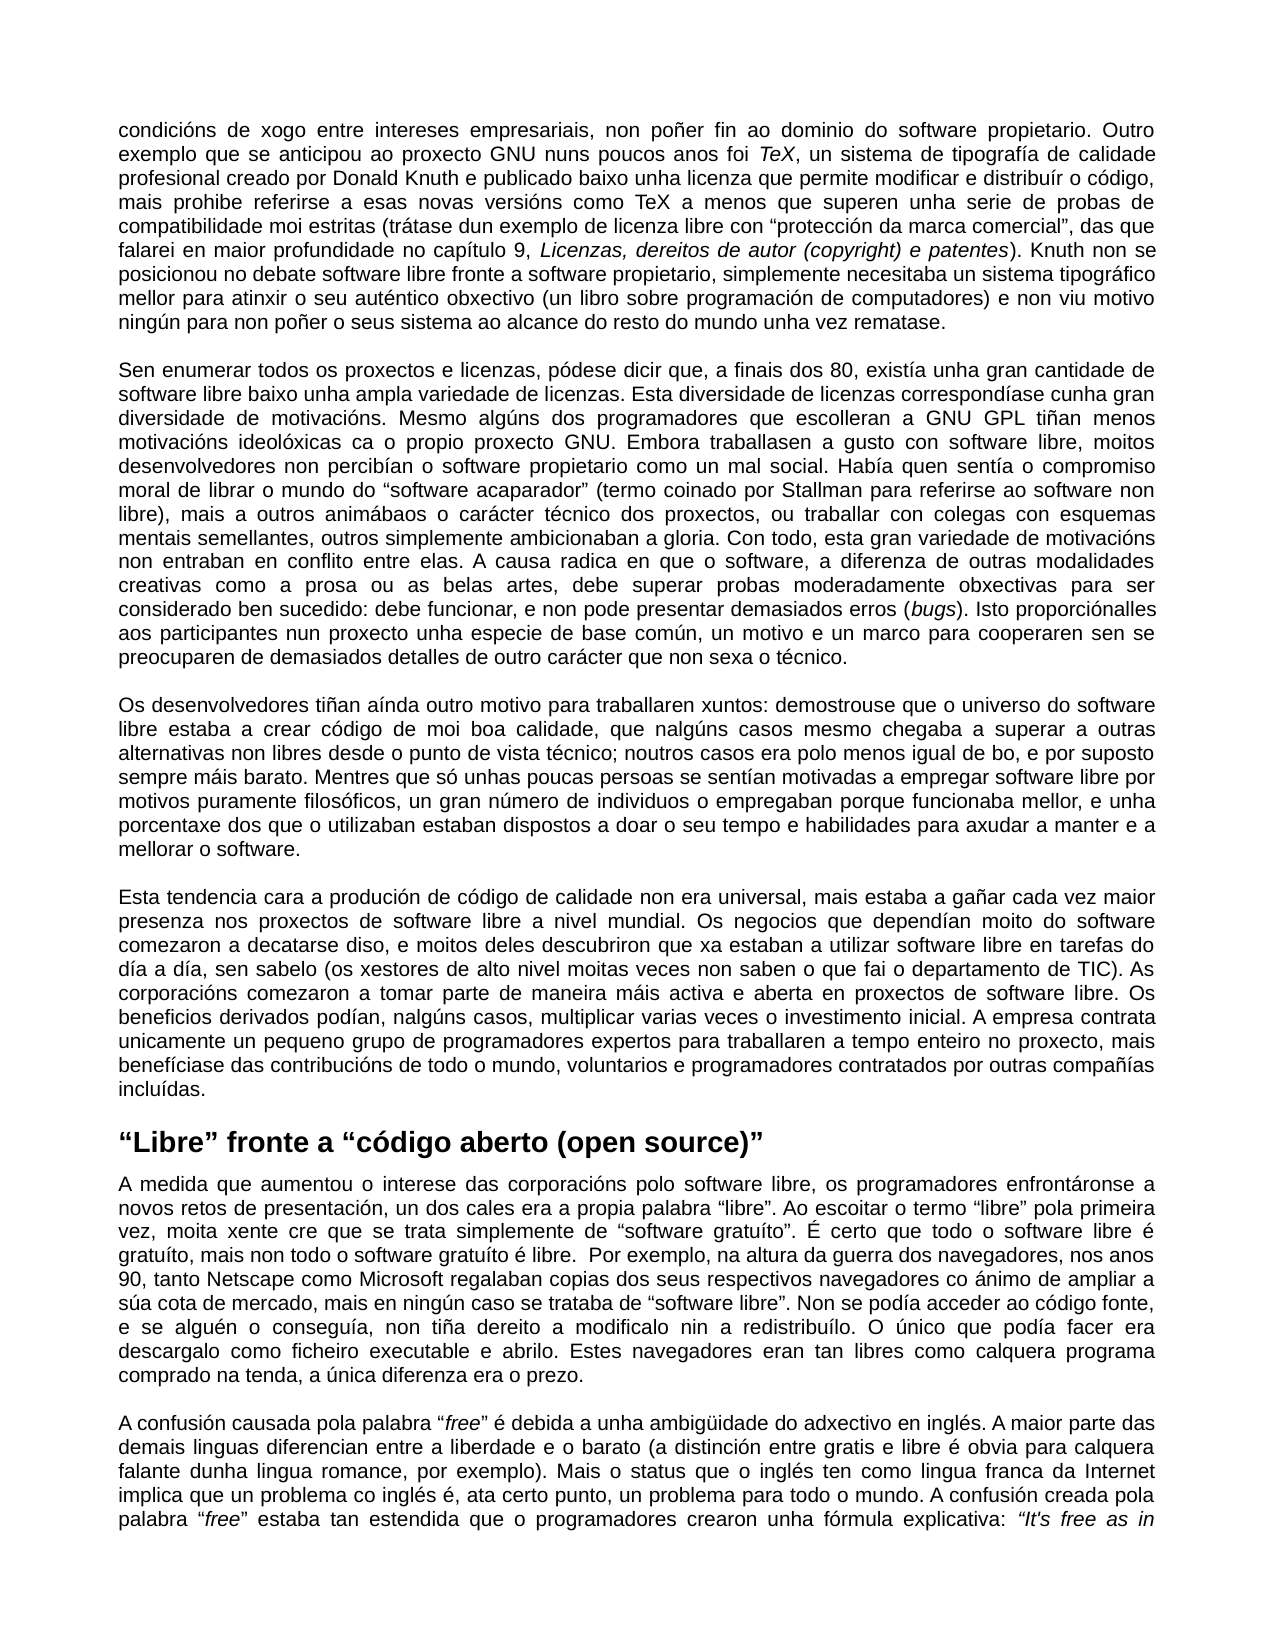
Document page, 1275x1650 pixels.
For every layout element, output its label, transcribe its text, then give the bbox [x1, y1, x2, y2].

text condicións de xogo entre intereses empresariais, non poñer fin ao dominio do software propietario. Outro exemplo que se anticipou ao proxecto GNU nuns poucos anos foi TeX, un sistema de tipografía de calidade profesional creado por Donald Knuth e publicado baixo unha licenza que permite modificar e distribuír o código, mais prohibe referirse a esas novas versións como TeX a menos que superen unha serie de probas de compatibilidade moi estritas (trátase dun exemplo de licenza libre con “protección da marca comercial”, das que falarei en maior profundidade no capítulo 9, Licenzas, dereitos de autor (copyright) e patentes). Knuth non se posicionou no debate software libre fronte a software propietario, simplemente necesitaba un sistema tipográfico mellor para atinxir o seu auténtico obxectivo (un libro sobre programación de computadores) e non viu motivo ningún para non poñer o seus sistema ao alcance do resto do mundo unha vez rematase. [118, 118, 1157, 334]
text Sen enumerar todos os proxectos e licenzas, pódese dicir que, a finais dos 80, existía unha gran cantidade de software libre baixo unha ampla variedade de licenzas. Esta diversidade de licenzas correspondíase cunha gran diversidade de motivacións. Mesmo algúns dos programadores que escolleran a GNU GPL tiñan menos motivacións ideolóxicas ca o propio proxecto GNU. Embora traballasen a gusto con software libre, moitos desenvolvedores non percibían o software propietario como un mal social. Había quen sentía o compromiso moral de librar o mundo do “software acaparador” (termo coinado por Stallman para referirse ao software non libre), mais a outros animábaos o carácter técnico dos proxectos, ou traballar con colegas con esquemas mentais semellantes, outros simplemente ambicionaban a gloria. Con todo, esta gran variedade de motivacións non entraban en conflito entre elas. A causa radica en que o software, a diferenza de outras modalidades creativas como a prosa ou as belas artes, debe superar probas moderadamente obxectivas para ser considerado ben sucedido: debe funcionar, e non pode presentar demasiados erros (bugs). Isto proporciónalles aos participantes nun proxecto unha especie de base común, un motivo e un marco para cooperaren sen se preocuparen de demasiados detalles de outro carácter que non sexa o técnico. [118, 358, 1157, 669]
text Os desenvolvedores tiñan aínda outro motivo para traballaren xuntos: demostrouse que o universo do software libre estaba a crear código de moi boa calidade, que nalgúns casos mesmo chegaba a superar a outras alternativas non libres desde o punto de vista técnico; noutros casos era polo menos igual de bo, e por suposto sempre máis barato. Mentres que só unhas poucas persoas se sentían motivadas a empregar software libre por motivos puramente filosóficos, un gran número de individuos o empregaban porque funcionaba mellor, e unha porcentaxe dos que o utilizaban estaban dispostos a doar o seu tempo e habilidades para axudar a manter e a mellorar o software. [118, 693, 1157, 861]
subtitle “Libre” fronte a “código aberto (open source)” [118, 1125, 1157, 1159]
text A confusión causada pola palabra “free” é debida a unha ambigüidade do adxectivo en inglés. A maior parte das demais linguas diferencian entre a liberdade e o barato (a distinción entre gratis e libre é obvia para calquera falante dunha lingua romance, por exemplo). Mais o status que o inglés ten como lingua franca da Internet implica que un problema co inglés é, ata certo punto, un problema para todo o mundo. A confusión creada pola palabra “free” estaba tan estendida que o programadores crearon unha fórmula explicativa: “It's free as in [118, 1411, 1157, 1531]
text A medida que aumentou o interese das corporacións polo software libre, os programadores enfrontáronse a novos retos de presentación, un dos cales era a propia palabra “libre”. Ao escoitar o termo “libre” pola primeira vez, moita xente cre que se trata simplemente de “software gratuíto”. É certo que todo o software libre é gratuíto, mais non todo o software gratuíto é libre. Por exemplo, na altura da guerra dos navegadores, nos anos 90, tanto Netscape como Microsoft regalaban copias dos seus respectivos navegadores co ánimo de ampliar a súa cota de mercado, mais en ningún caso se trataba de “software libre”. Non se podía acceder ao código fonte, e se alguén o conseguía, non tiña dereito a modificalo nin a redistribuílo. O único que podía facer era descargalo como ficheiro executable e abrilo. Estes navegadores eran tan libres como calquera programa comprado na tenda, a única diferenza era o prezo. [118, 1171, 1157, 1387]
text Esta tendencia cara a produción de código de calidade non era universal, mais estaba a gañar cada vez maior presenza nos proxectos de software libre a nivel mundial. Os negocios que dependían moito do software comezaron a decatarse diso, e moitos deles descubriron que xa estaban a utilizar software libre en tarefas do día a día, sen sabelo (os xestores de alto nivel moitas veces non saben o que fai o departamento de TIC). As corporacións comezaron a tomar parte de maneira máis activa e aberta en proxectos de software libre. Os beneficios derivados podían, nalgúns casos, multiplicar varias veces o investimento inicial. A empresa contrata unicamente un pequeno grupo de programadores expertos para traballaren a tempo enteiro no proxecto, mais benefíciase das contribucións de todo o mundo, voluntarios e programadores contratados por outras compañías incluídas. [118, 885, 1157, 1100]
